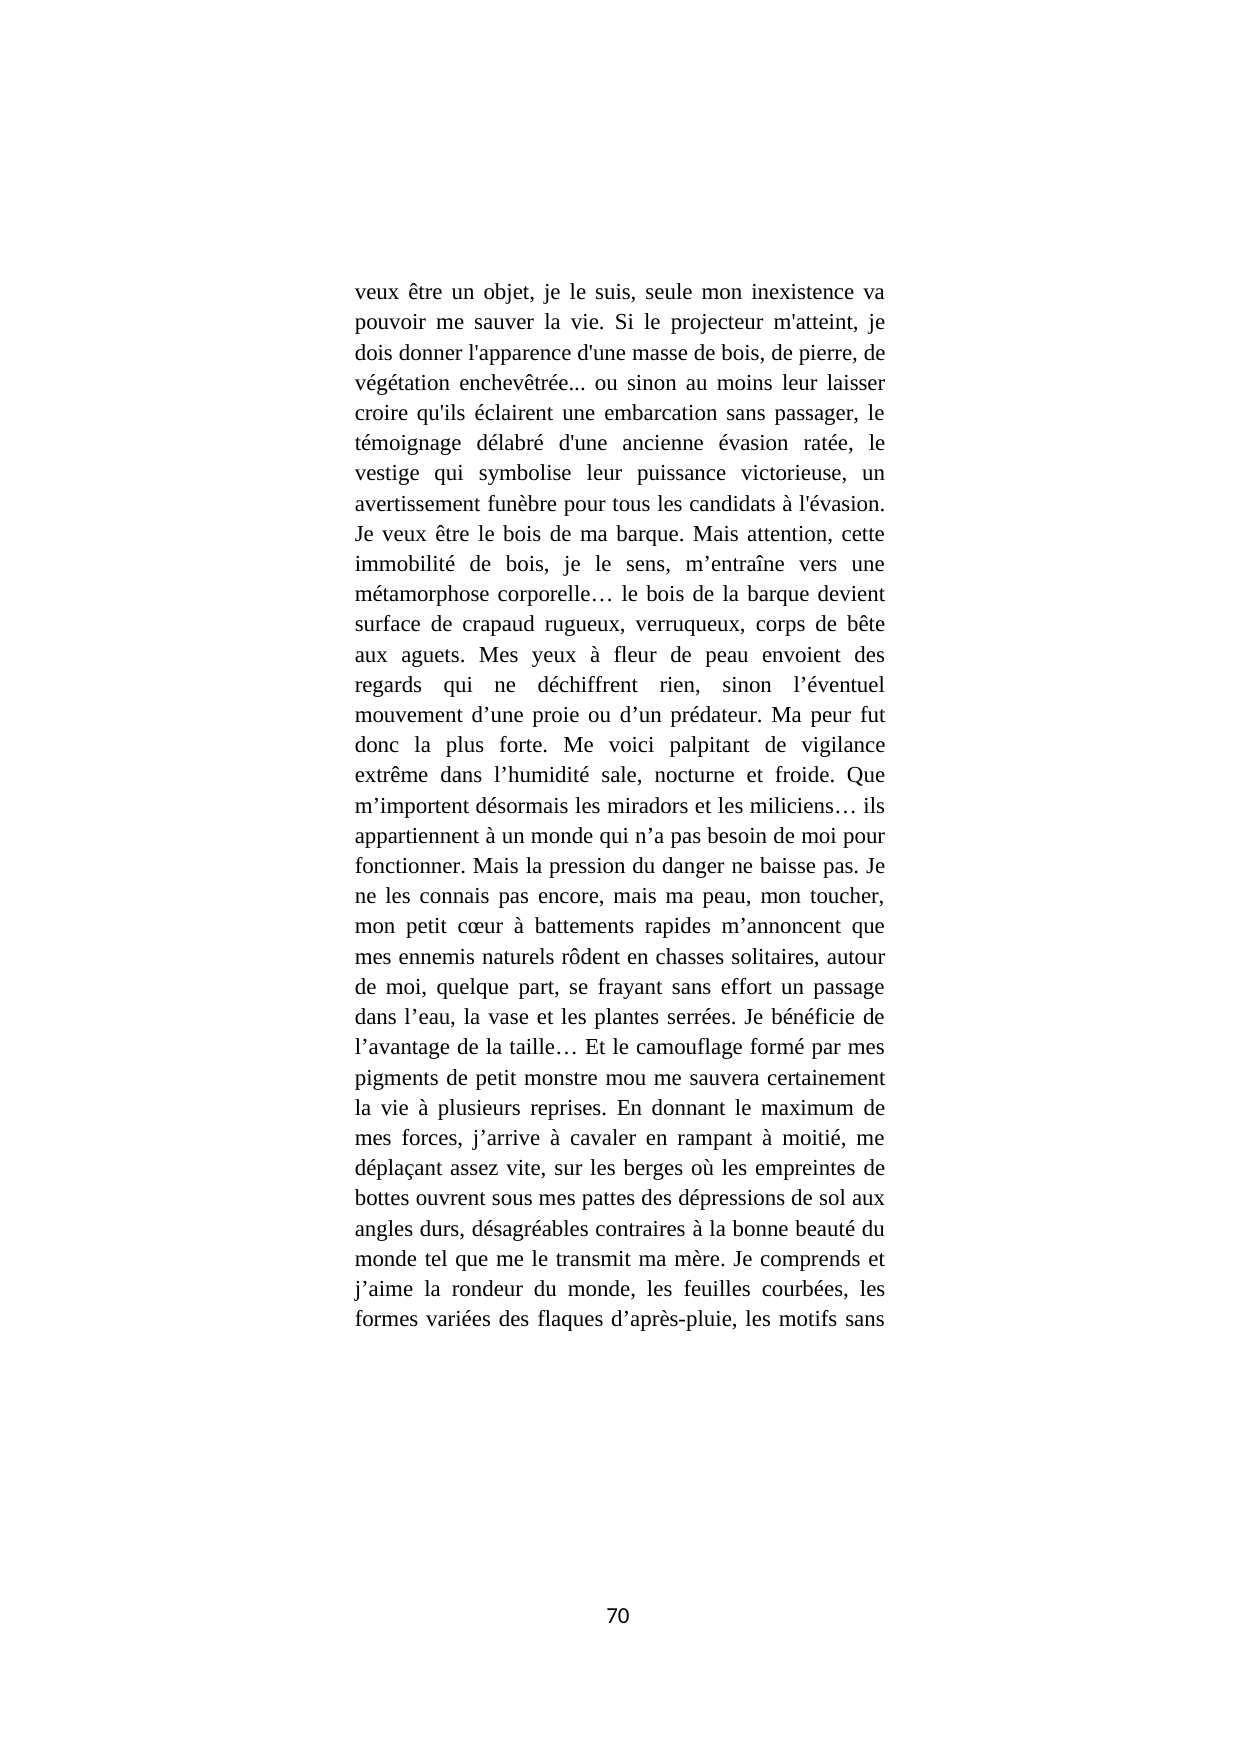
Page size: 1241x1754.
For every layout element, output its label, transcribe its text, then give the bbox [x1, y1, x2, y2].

text veux être un objet, je le suis, seule mon inexistence va pouvoir me sauver la vie. Si le projecteur m'atteint, je dois donner l'apparence d'une masse de bois, de pierre, de végétation enchevêtrée... ou sinon au moins leur laisser croire qu'ils éclairent une embarcation sans passager, le témoignage délabré d'une ancienne évasion ratée, le vestige qui symbolise leur puissance victorieuse, un avertissement funèbre pour tous les candidats à l'évasion. Je veux être le bois de ma barque. Mais attention, cette immobilité de bois, je le sens, m’entraîne vers une métamorphose corporelle… le bois de la barque devient surface de crapaud rugueux, verruqueux, corps de bête aux aguets. Mes yeux à fleur de peau envoient des regards qui ne déchiffrent rien, sinon l’éventuel mouvement d’une proie ou d’un prédateur. Ma peur fut donc la plus forte. Me voici palpitant de vigilance extrême dans l’humidité sale, nocturne et froide. Que m’importent désormais les miradors et les miliciens… ils appartiennent à un monde qui n’a pas besoin de moi pour fonctionner. Mais la pression du danger ne baisse pas. Je ne les connais pas encore, mais ma peau, mon toucher, mon petit cœur à battements rapides m’annoncent que mes ennemis naturels rôdent en chasses solitaires, autour de moi, quelque part, se frayant sans effort un passage dans l’eau, la vase et les plantes serrées. Je bénéficie de l’avantage de la taille… Et le camouflage formé par mes pigments de petit monstre mou me sauvera certainement la vie à plusieurs reprises. En donnant le maximum de mes forces, j’arrive à cavaler en rampant à moitié, me déplaçant assez vite, sur les berges où les empreintes de bottes ouvrent sous mes pattes des dépressions de sol aux angles durs, désagréables contraires à la bonne beauté du monde tel que me le transmit ma mère. Je comprends et j’aime la rondeur du monde, les feuilles courbées, les formes variées des flaques d’après-pluie, les motifs sans [354, 278, 886, 1332]
